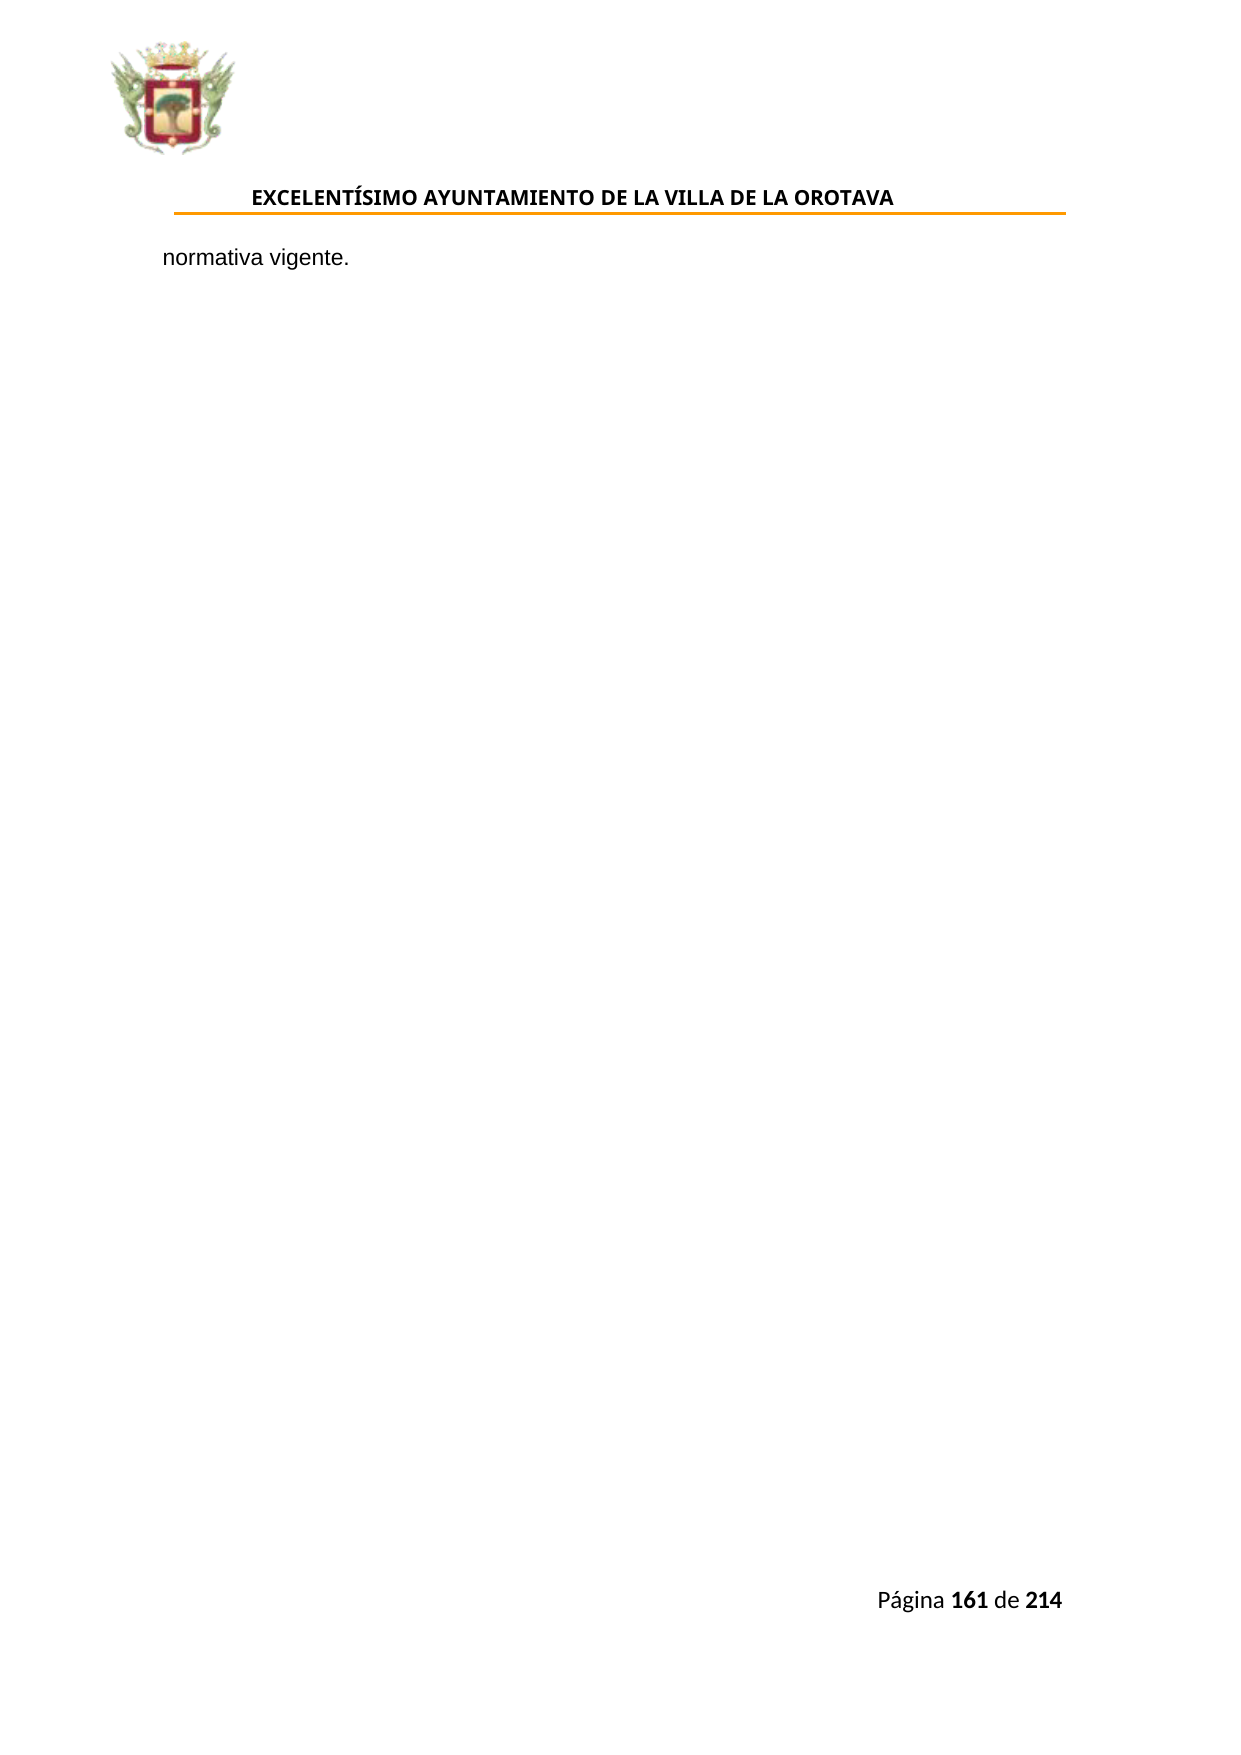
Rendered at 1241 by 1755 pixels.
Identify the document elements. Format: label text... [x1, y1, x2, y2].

text normativa vigente. [162, 244, 1064, 270]
